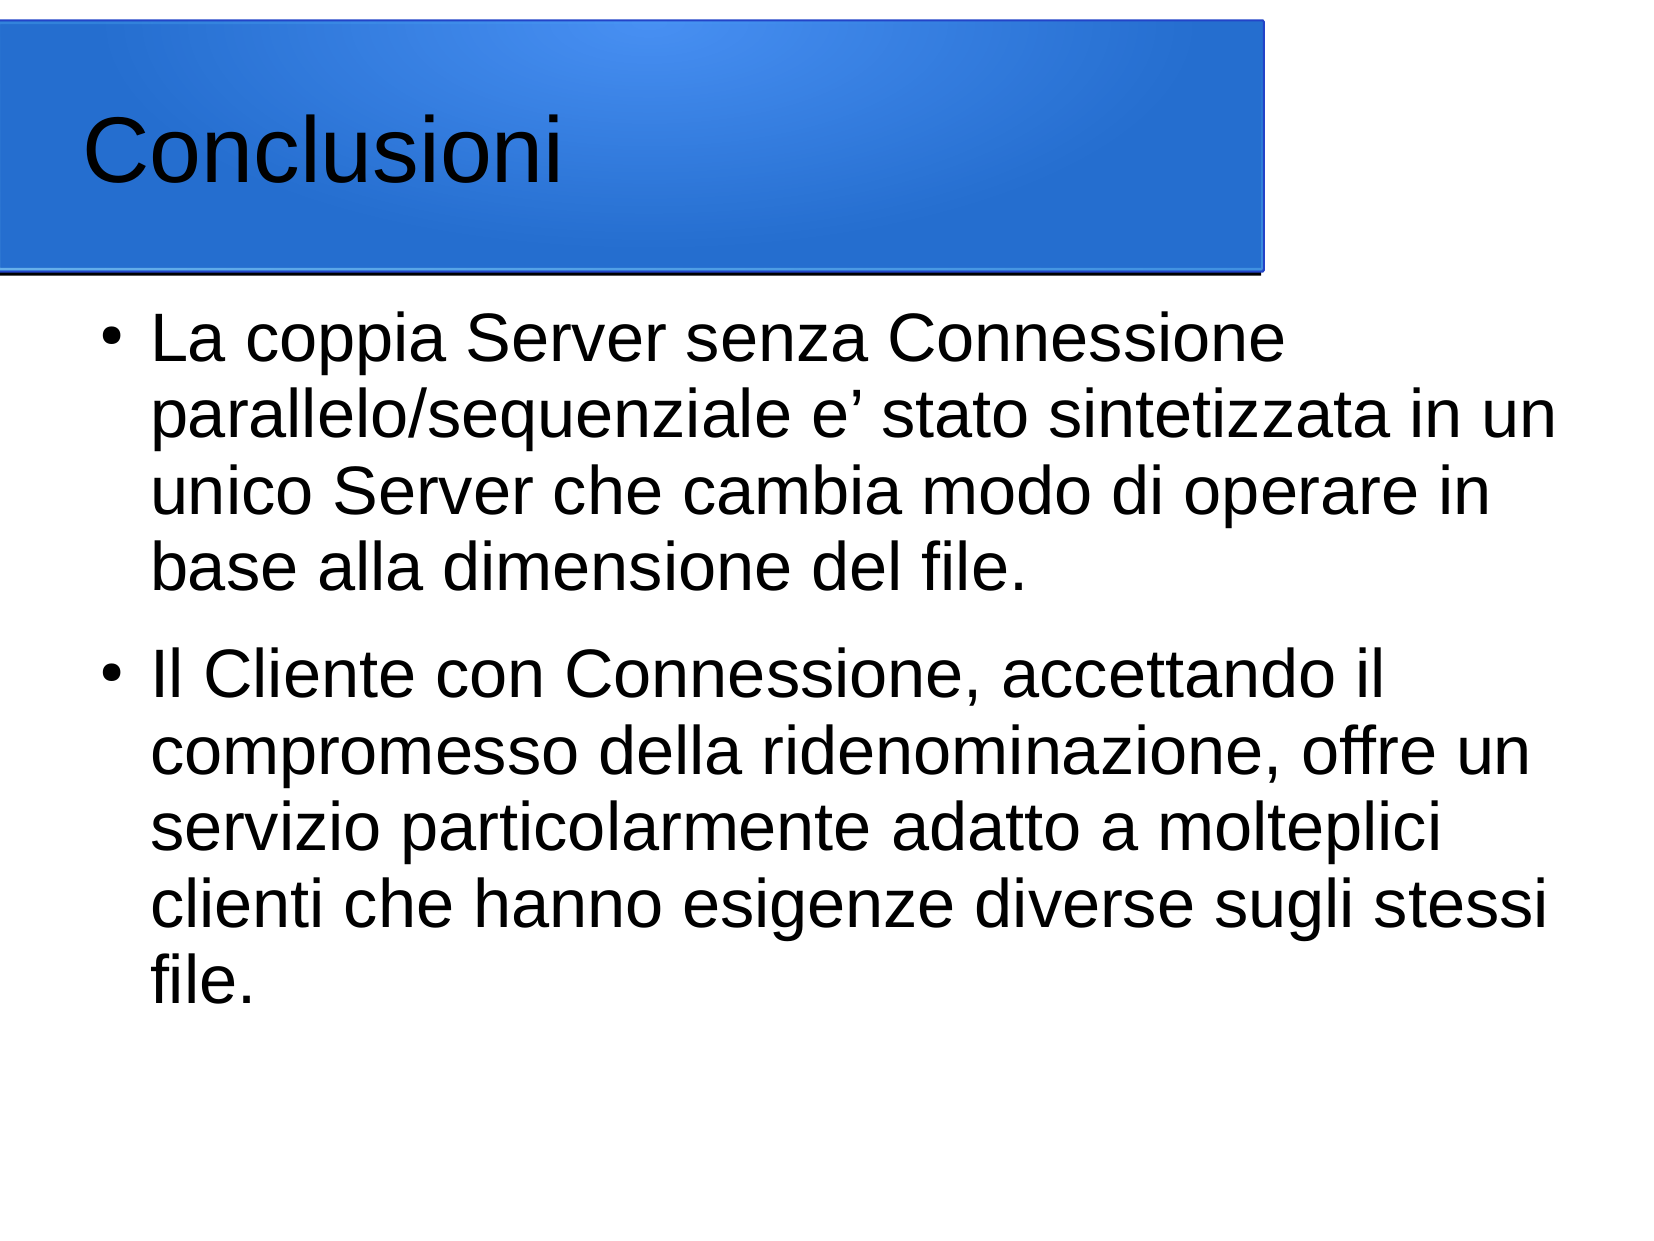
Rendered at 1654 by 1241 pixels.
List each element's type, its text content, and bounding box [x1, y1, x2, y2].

title Conclusioni [82, 47, 1235, 252]
list La coppia Server senza Connessione parallelo/sequenziale e’ stato sintetizzata in un unico Server che cambia modo di operare in base alla dimensione del file. Il Cliente con Connessione, accettando il compromesso della ridenominazione, offre un servizio particolarmente adatto a molteplici clienti che hanno esigenze diverse sugli stessi file. [82, 299, 1571, 1019]
